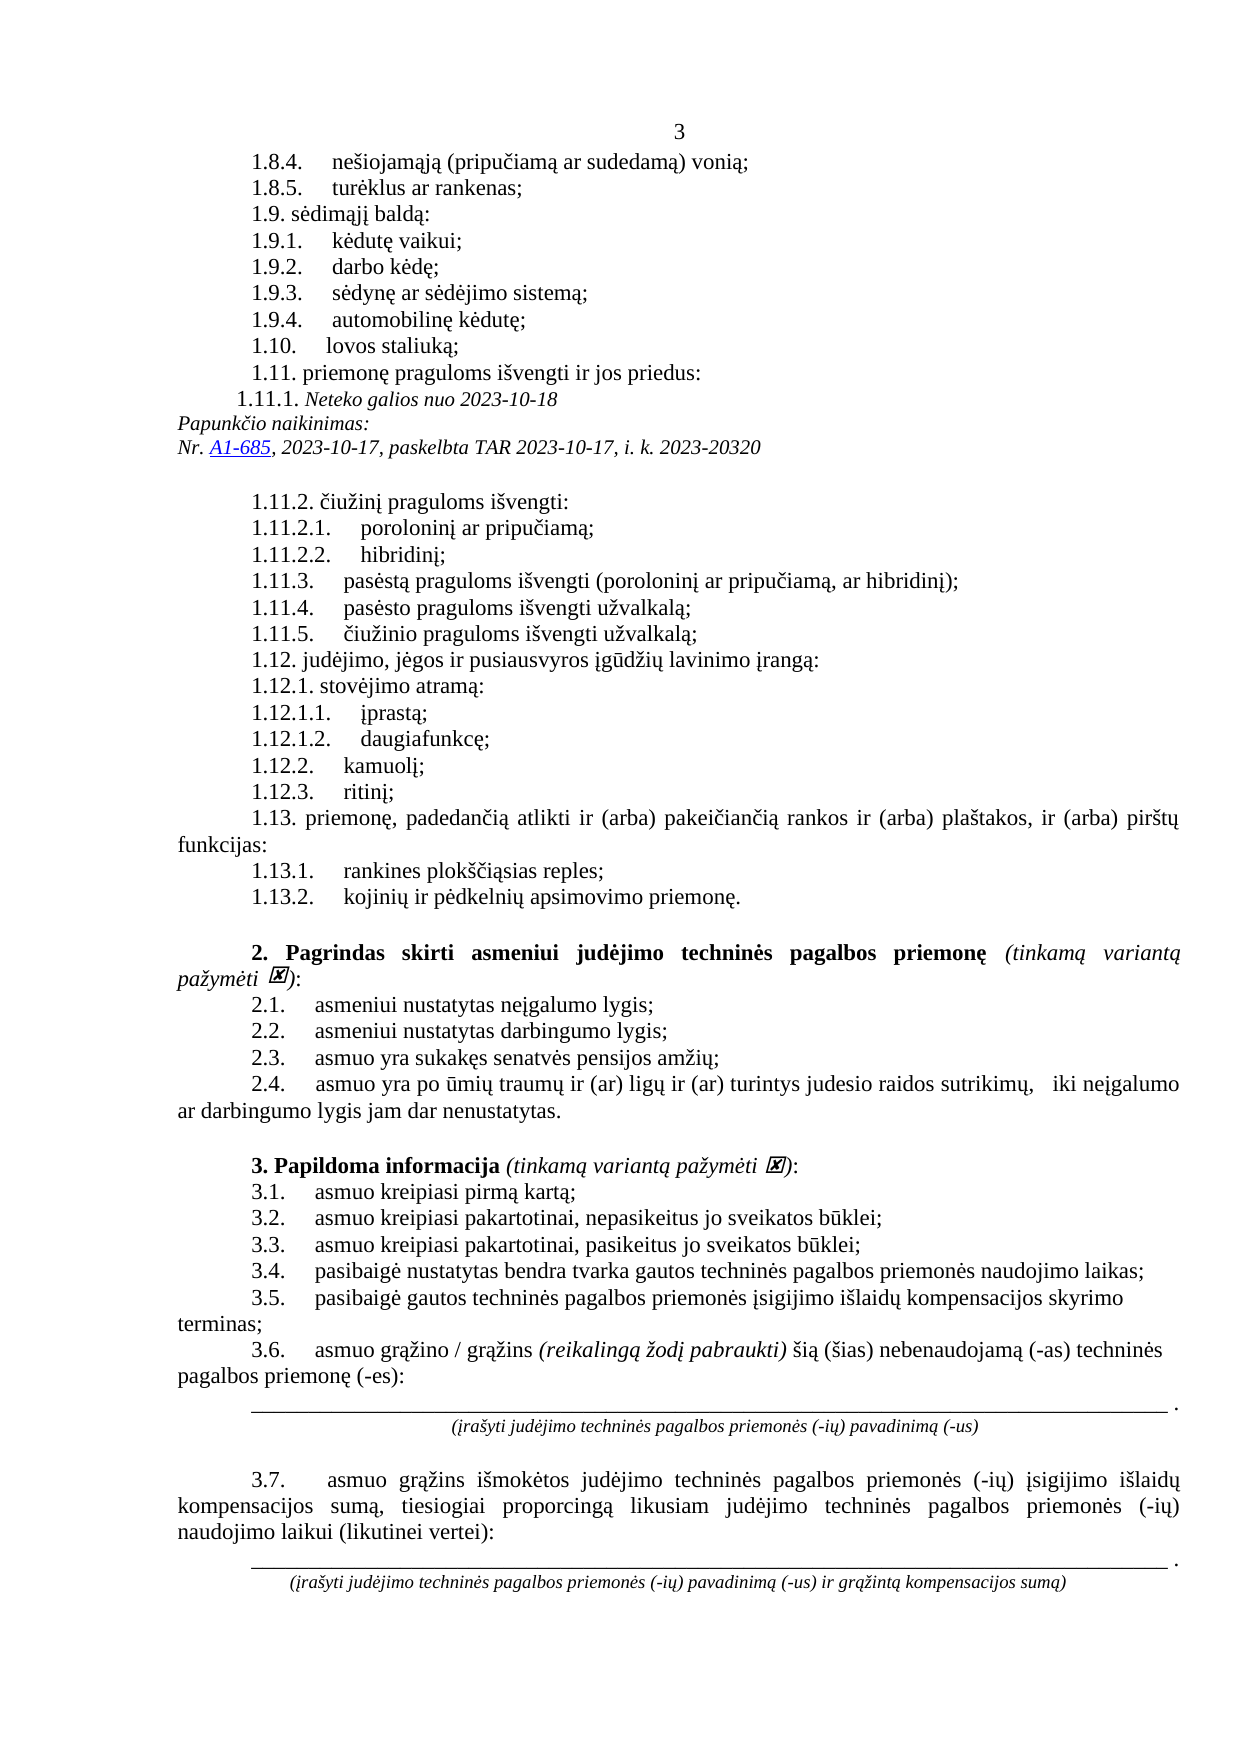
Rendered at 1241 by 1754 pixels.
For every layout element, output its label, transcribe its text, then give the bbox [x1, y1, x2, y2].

text 1.11.2.1.  poroloninį ar pripučiamą; [177, 514, 1181, 541]
text 1.9. sėdimąjį baldą: [177, 200, 1181, 227]
text 3.7.  asmuo grąžins išmokėtos judėjimo techninės pagalbos priemonės (-ių) įsigijimo išlaidų kompensacijos sumą, tiesiogiai proporcingą likusiam judėjimo techninės pagalbos priemonės (-ių) naudojimo laikui (likutinei vertei): [177, 1466, 1181, 1545]
text 1.12.3.  ritinį; [177, 778, 1181, 804]
text 1.12.1. stovėjimo atramą: [177, 673, 1181, 699]
text 3.5.  pasibaigė gautos techninės pagalbos priemonės įsigijimo išlaidų kompensacijos skyrimo terminas; [177, 1283, 1181, 1336]
text 1.11.1. Neteko galios nuo 2023-10-18 [177, 385, 1181, 411]
text 1.9.4.  automobilinę kėdutę; [177, 306, 1181, 332]
text (įrašyti judėjimo techninės pagalbos priemonės (-ių) pavadinimą (-us) [177, 1415, 1181, 1437]
text 3.4.  pasibaigė nustatytas bendra tvarka gautos techninės pagalbos priemonės naudojimo laikas; [177, 1257, 1181, 1283]
text 1.11.3.  pasėstą praguloms išvengti (poroloninį ar pripučiamą, ar hibridinį); [177, 567, 1181, 593]
text Papunkčio naikinimas: [177, 411, 1181, 435]
text 1.12.2.  kamuolį; [177, 752, 1181, 778]
text 3.6.  asmuo grąžino / grąžins (reikalingą žodį pabraukti) šią (šias) nebenaudojamą (-as) techninės pagalbos priemonę (-es): [177, 1336, 1181, 1389]
text ________________________________________________________________________________ . [177, 1545, 1181, 1571]
text 1.11.4.  pasėsto praguloms išvengti užvalkalą; [177, 593, 1181, 620]
text 1.9.3.  sėdynę ar sėdėjimo sistemą; [177, 279, 1181, 306]
text 2.2.  asmeniui nustatytas darbingumo lygis; [177, 1018, 1181, 1044]
text 2. Pagrindas skirti asmeniui judėjimo techninės pagalbos priemonę (tinkamą variantą pažymėti ): [177, 938, 1181, 991]
text 1.12.1.1.  įprastą; [177, 699, 1181, 725]
text 1.11.5.  čiužinio praguloms išvengti užvalkalą; [177, 620, 1181, 646]
text 1.10.  lovos staliuką; [177, 332, 1181, 358]
text (įrašyti judėjimo techninės pagalbos priemonės (-ių) pavadinimą (-us) ir grąžintą kompensacijos sumą) [177, 1571, 1181, 1593]
text 1.8.5.  turėklus ar rankenas; [177, 174, 1181, 200]
text 1.12.1.2.  daugiafunkcę; [177, 725, 1181, 752]
text 1.13.2.  kojinių ir pėdkelnių apsimovimo priemonę. [177, 883, 1181, 910]
text 3.1.  asmuo kreipiasi pirmą kartą; [177, 1178, 1181, 1204]
text 1.9.2.  darbo kėdę; [177, 253, 1181, 279]
text 2.1.  asmeniui nustatytas neįgalumo lygis; [177, 991, 1181, 1018]
text 1.13. priemonę, padedančią atlikti ir (arba) pakeičiančią rankos ir (arba) plaštakos, ir (arba) pirštų funkcijas: [177, 804, 1181, 857]
text Nr. A1-685, 2023-10-17, paskelbta TAR 2023-10-17, i. k. 2023-20320 [177, 435, 1181, 459]
text 1.11. priemonę praguloms išvengti ir jos priedus: [177, 358, 1181, 385]
text 2.3.  asmuo yra sukakęs senatvės pensijos amžių; [177, 1044, 1181, 1070]
text 1.11.2. čiužinį praguloms išvengti: [177, 488, 1181, 514]
text ________________________________________________________________________________ . [177, 1389, 1181, 1415]
text 3. Papildoma informacija (tinkamą variantą pažymėti ): [177, 1152, 1181, 1178]
text 1.12. judėjimo, jėgos ir pusiausvyros įgūdžių lavinimo įrangą: [177, 646, 1181, 673]
text 3.2.  asmuo kreipiasi pakartotinai, nepasikeitus jo sveikatos būklei; [177, 1204, 1181, 1231]
text 3.3.  asmuo kreipiasi pakartotinai, pasikeitus jo sveikatos būklei; [177, 1231, 1181, 1257]
text 1.11.2.2.  hibridinį; [177, 541, 1181, 567]
text 1.13.1.  rankines plokščiąsias reples; [177, 857, 1181, 883]
text 2.4.  asmuo yra po ūmių traumų ir (ar) ligų ir (ar) turintys judesio raidos sutrikimų, iki neįgalumo ar darbingumo lygis jam dar nenustatytas. [177, 1070, 1181, 1123]
text 1.9.1.  kėdutę vaikui; [177, 227, 1181, 253]
text 1.8.4.  nešiojamąją (pripučiamą ar sudedamą) vonią; [177, 148, 1181, 174]
